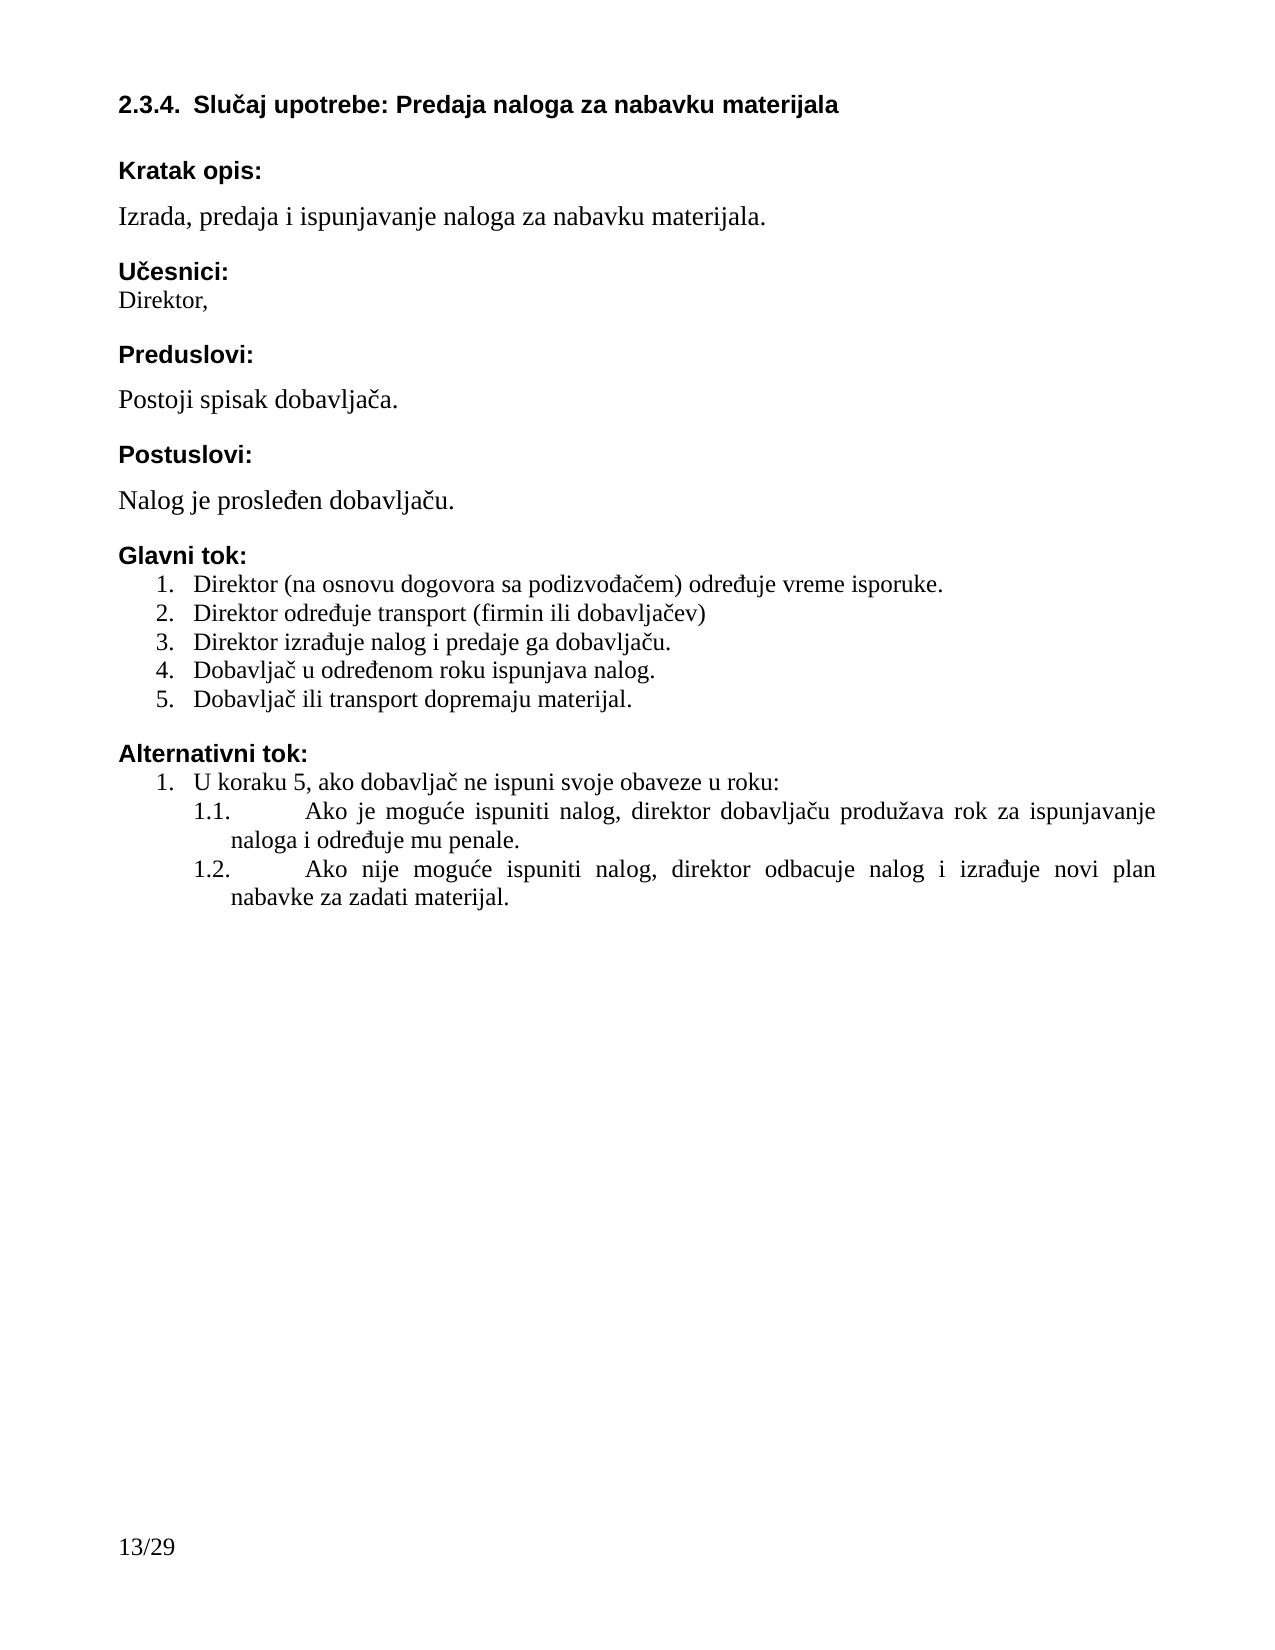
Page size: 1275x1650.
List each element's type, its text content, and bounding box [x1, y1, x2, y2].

subtitle Alternativni tok: [118, 739, 1157, 767]
text Izrada, predaja i ispunjavanje naloga za nabavku materijala. [118, 200, 1157, 231]
text Nalog je prosleđen dobavljaču. [118, 484, 1157, 515]
list Direktor (na osnovu dogovora sa podizvođačem) određuje vreme isporuke. [156, 569, 1157, 598]
list Direktor izrađuje nalog i predaje ga dobavljaču. [156, 627, 1157, 656]
subtitle Postuslovi: [118, 440, 1157, 469]
list Direktor određuje transport (firmin ili dobavljačev) [156, 598, 1157, 627]
list Ako je moguće ispuniti nalog, direktor dobavljaču produžava rok za ispunjavanje naloga i određuje mu penale. [193, 796, 1157, 854]
text Postoji spisak dobavljača. [118, 383, 1157, 415]
list Dobavljač ili transport dopremaju materijal. [156, 684, 1157, 713]
list U koraku 5, ako dobavljač ne ispuni svoje obaveze u roku: [156, 767, 1157, 796]
subtitle Slučaj upotrebe: Predaja naloga za nabavku materijala [118, 89, 1157, 118]
list Dobavljač u određenom roku ispunjava nalog. [156, 656, 1157, 684]
subtitle Učesnici: [118, 257, 1157, 286]
subtitle Glavni tok: [118, 541, 1157, 569]
text Direktor, [118, 286, 1157, 314]
subtitle Preduslovi: [118, 340, 1157, 368]
list Ako nije moguće ispuniti nalog, direktor odbacuje nalog i izrađuje novi plan nabavke za zadati materijal. [193, 854, 1157, 911]
subtitle Kratak opis: [118, 156, 1157, 185]
